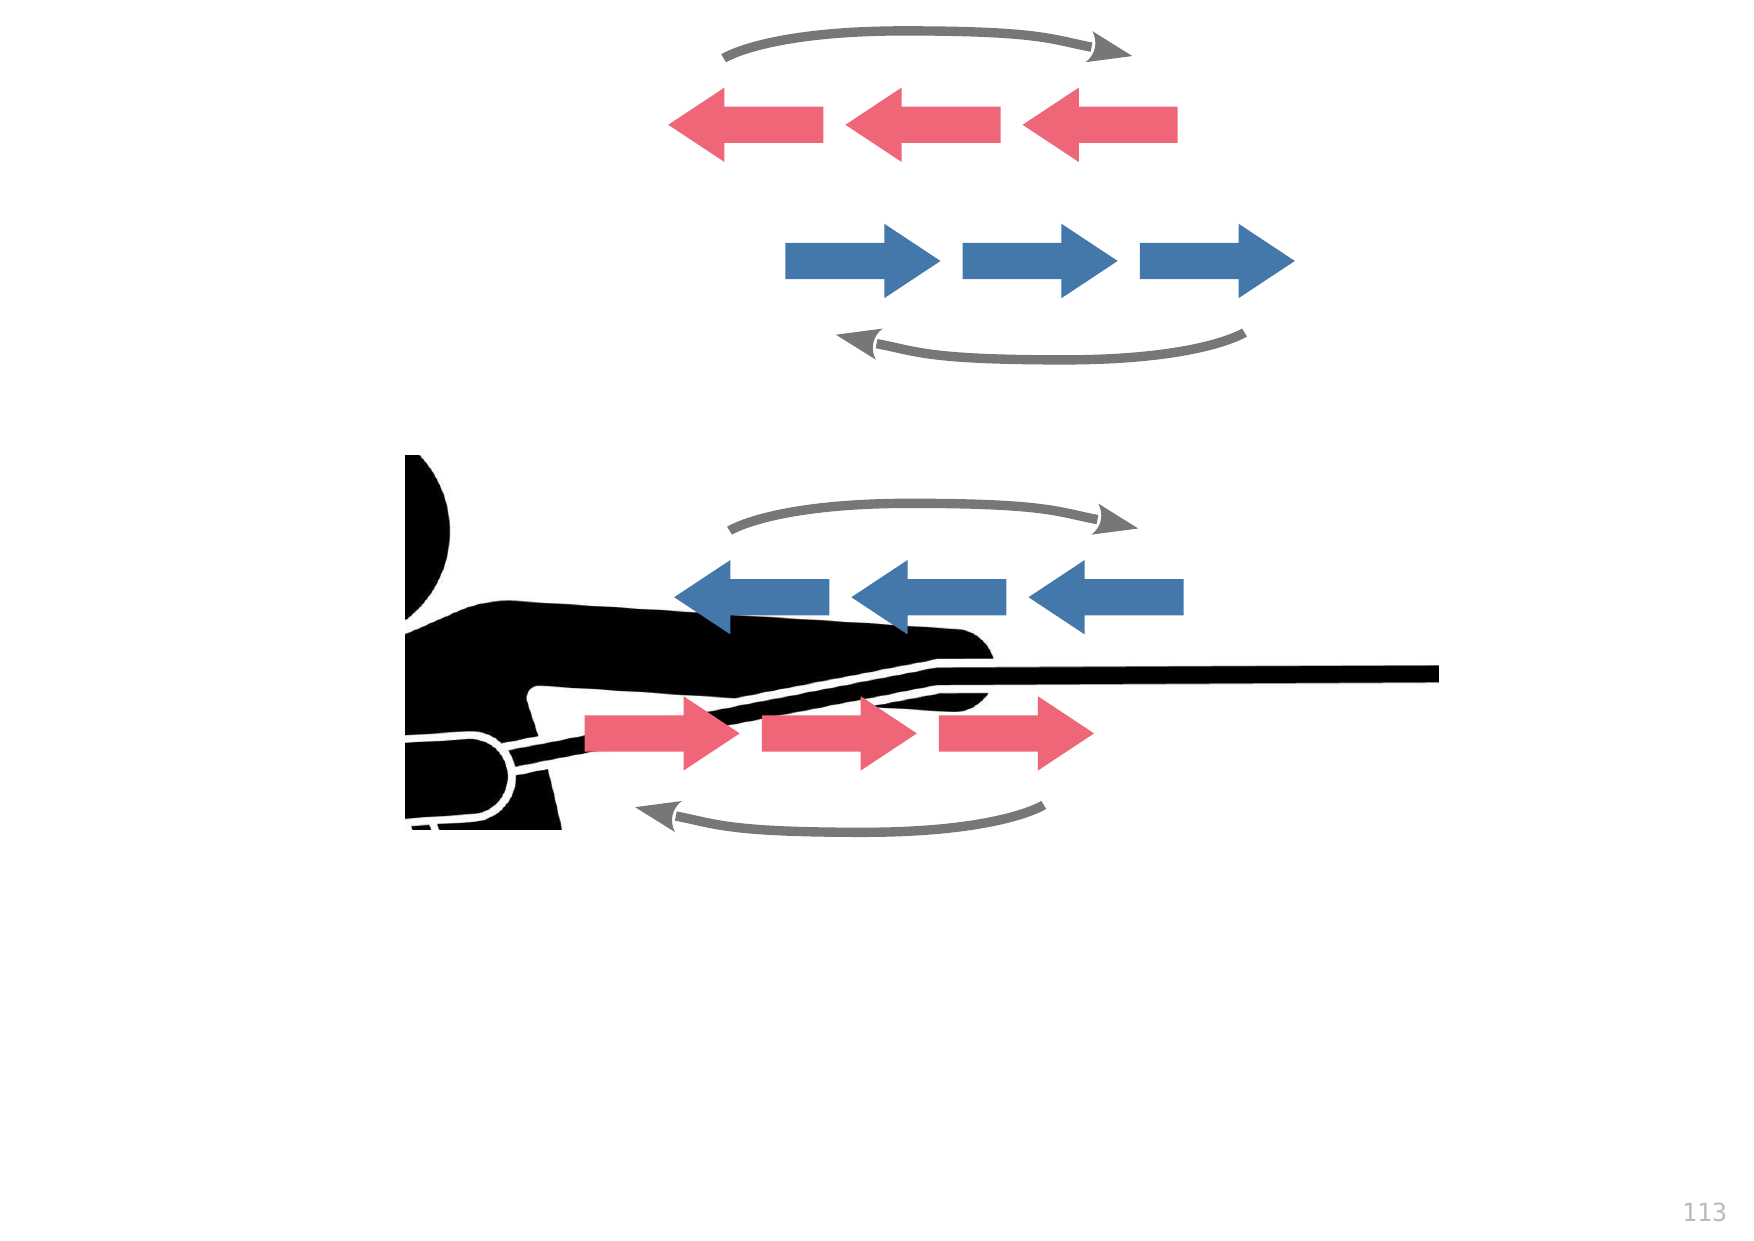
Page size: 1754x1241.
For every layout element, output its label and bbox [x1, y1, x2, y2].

picture [405, 455, 1439, 830]
text_box [1022, 87, 1178, 162]
text_box [761, 696, 917, 771]
text_box [785, 223, 941, 299]
text_box [668, 87, 824, 162]
text_box [1139, 223, 1295, 299]
text_box [851, 560, 1007, 635]
text_box [674, 560, 830, 635]
text_box [938, 696, 1095, 771]
text_box [845, 87, 1001, 162]
text_box [1028, 560, 1184, 635]
text_box [584, 696, 740, 771]
text_box [962, 223, 1118, 299]
